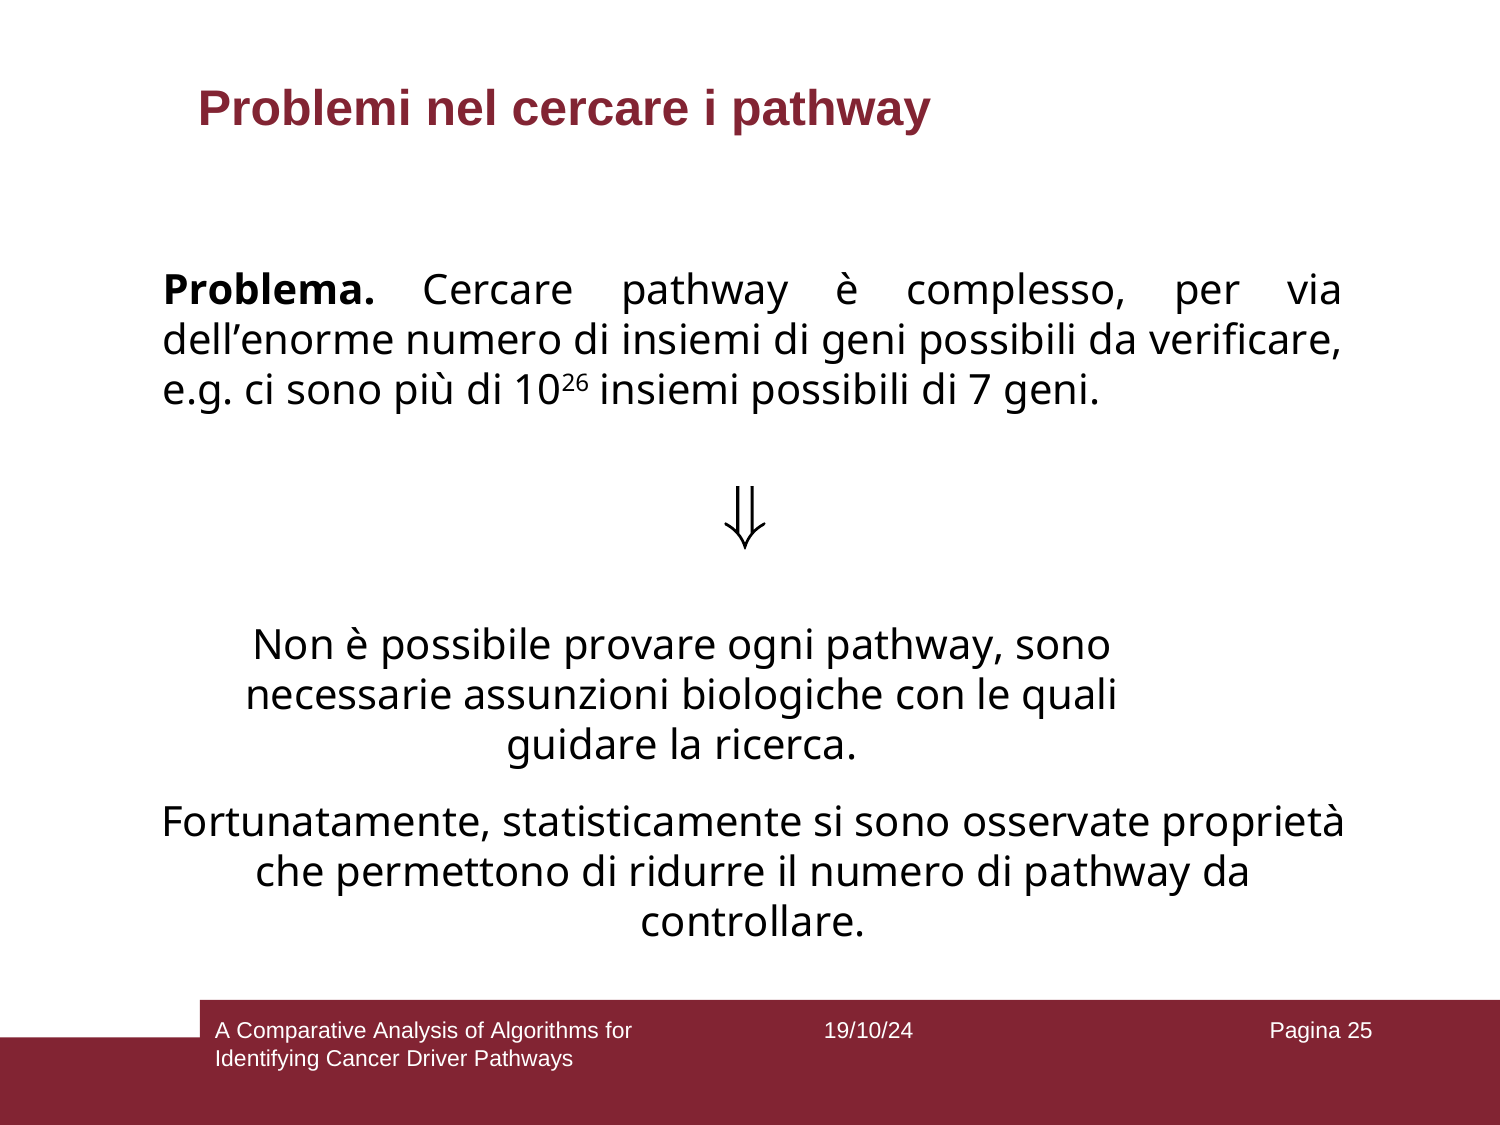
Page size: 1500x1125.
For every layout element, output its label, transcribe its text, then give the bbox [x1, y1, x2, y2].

text_box 19/10/24 [712, 1008, 1026, 1084]
text_box Pagina <number> [1074, 1008, 1388, 1084]
title Problemi nel cercare i pathway [183, 67, 1400, 150]
text_box Problema. Cercare pathway è complesso, per via dell’enorme numero di insiemi di geni possibili da verificare, e.g. ci sono più di 1026 insiemi possibili di 7 geni. [147, 255, 1359, 421]
text_box Non è possibile provare ogni pathway, sono necessarie assunzioni biologiche con le quali guidare la ricerca. [230, 610, 1264, 775]
picture [724, 486, 766, 550]
text_box A Comparative Analysis of Algorithms for Identifying Cancer Driver Pathways [199, 1008, 676, 1084]
text_box Fortunatamente, statisticamente si sono osservate proprietà che permettono di ridurre il numero di pathway da controllare. [146, 787, 1375, 953]
